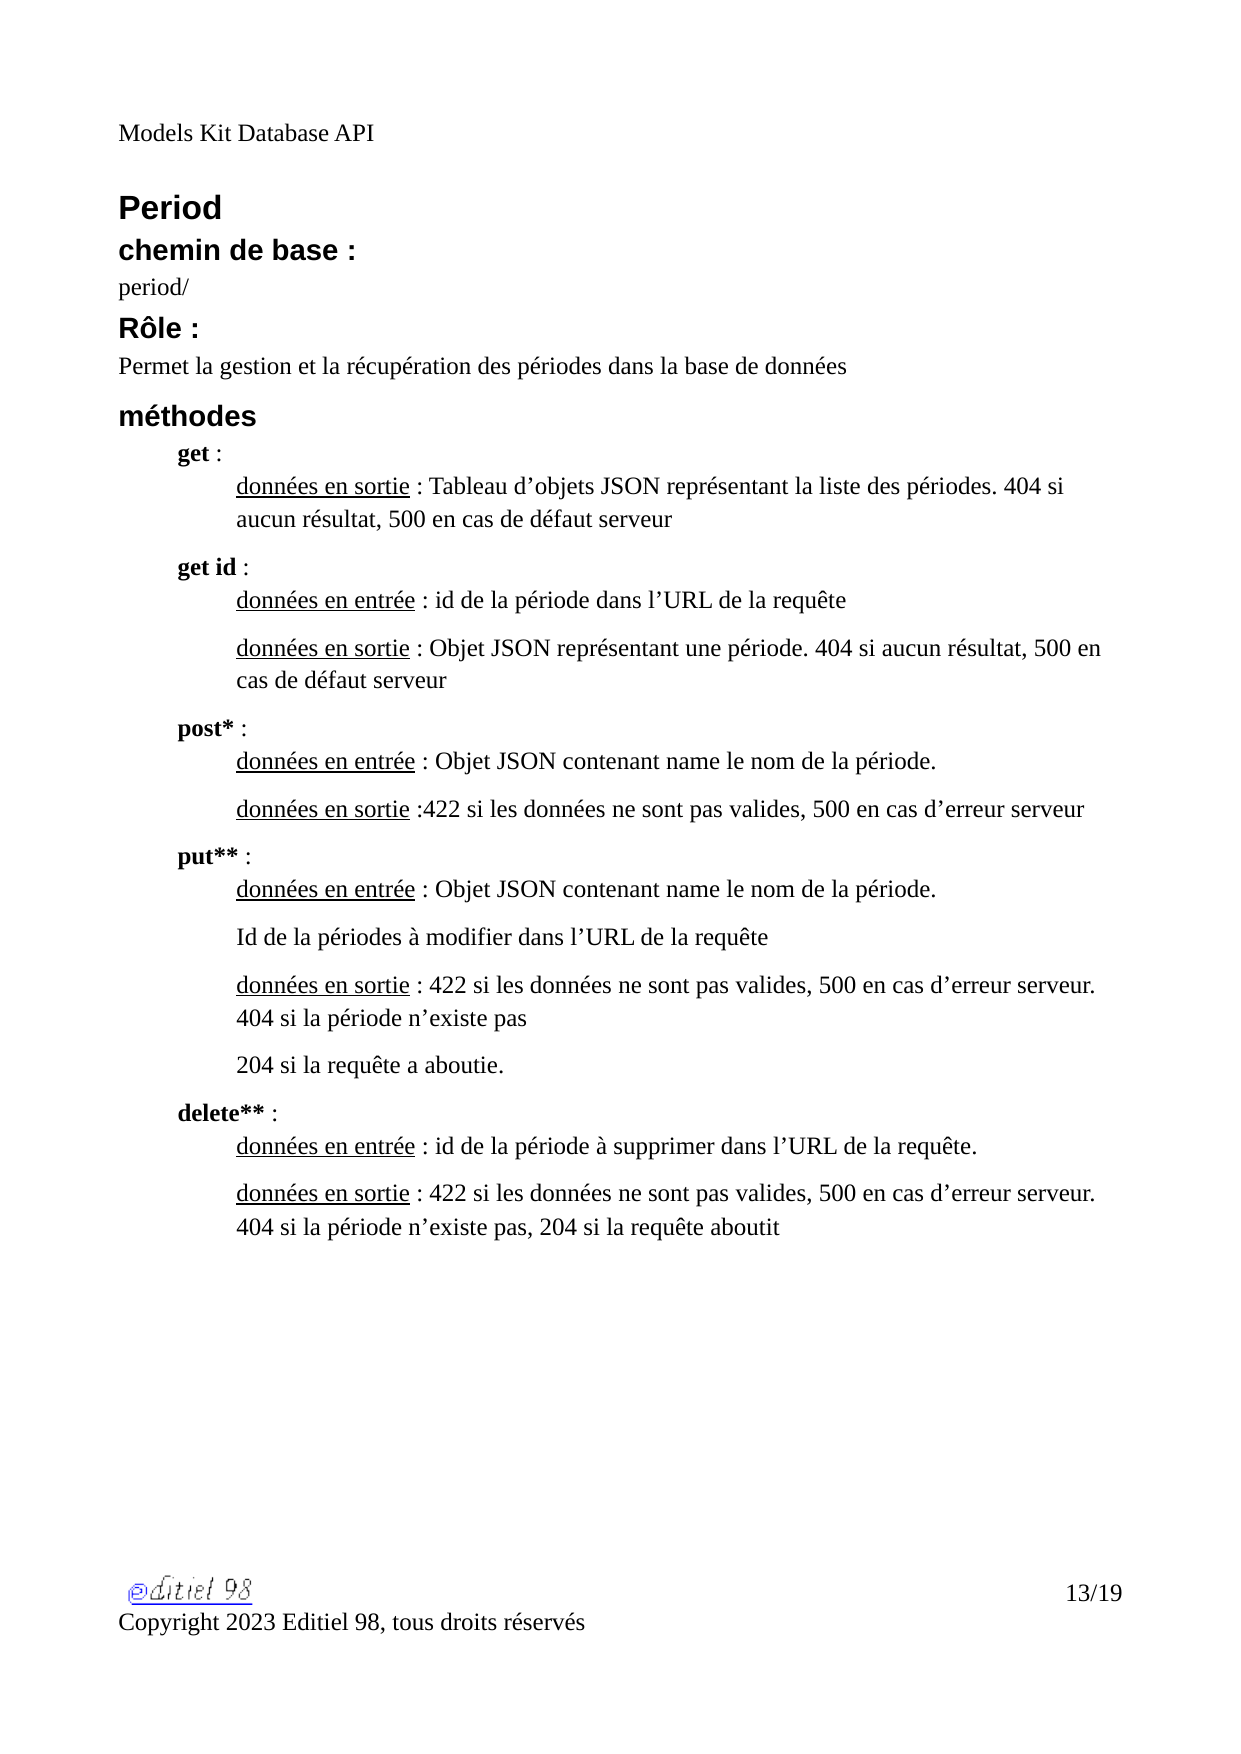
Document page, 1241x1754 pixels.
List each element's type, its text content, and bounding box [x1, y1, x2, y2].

text get : [118, 438, 1122, 467]
text Id de la périodes à modifier dans l’URL de la requête [236, 922, 1122, 951]
text données en entrée : id de la période dans l’URL de la requête [118, 585, 1122, 614]
subtitle Rôle : [118, 311, 1122, 345]
text Permet la gestion et la récupération des périodes dans la base de données [118, 351, 1122, 380]
picture [127, 1575, 253, 1605]
text period/ [118, 272, 1122, 301]
text données en sortie : Objet JSON représentant une période. 404 si aucun résultat, 500 en cas de défaut serveur [236, 633, 1122, 694]
text données en entrée : Objet JSON contenant name le nom de la période. [236, 874, 1122, 903]
text données en entrée : id de la période à supprimer dans l’URL de la requête. [118, 1131, 1122, 1160]
subtitle Period [118, 188, 1122, 227]
text données en sortie : Tableau d’objets JSON représentant la liste des périodes. 404 si aucun résultat, 500 en cas de défaut serveur [236, 471, 1122, 533]
text données en entrée : Objet JSON contenant name le nom de la période. [118, 746, 1122, 775]
text données en sortie : 422 si les données ne sont pas valides, 500 en cas d’erreur serveur. 404 si la période n’existe pas [236, 970, 1122, 1031]
text données en sortie : 422 si les données ne sont pas valides, 500 en cas d’erreur serveur. 404 si la période n’existe pas, 204 si la requête aboutit [236, 1178, 1122, 1240]
text get id : [118, 552, 1122, 581]
subtitle chemin de base : [118, 233, 1122, 266]
text post* : [118, 713, 1122, 742]
text données en sortie :422 si les données ne sont pas valides, 500 en cas d’erreur serveur [118, 794, 1122, 823]
text put** : [118, 841, 1122, 870]
text 204 si la requête a aboutie. [118, 1050, 1122, 1079]
subtitle méthodes [118, 399, 1122, 432]
text delete** : [118, 1098, 1122, 1127]
